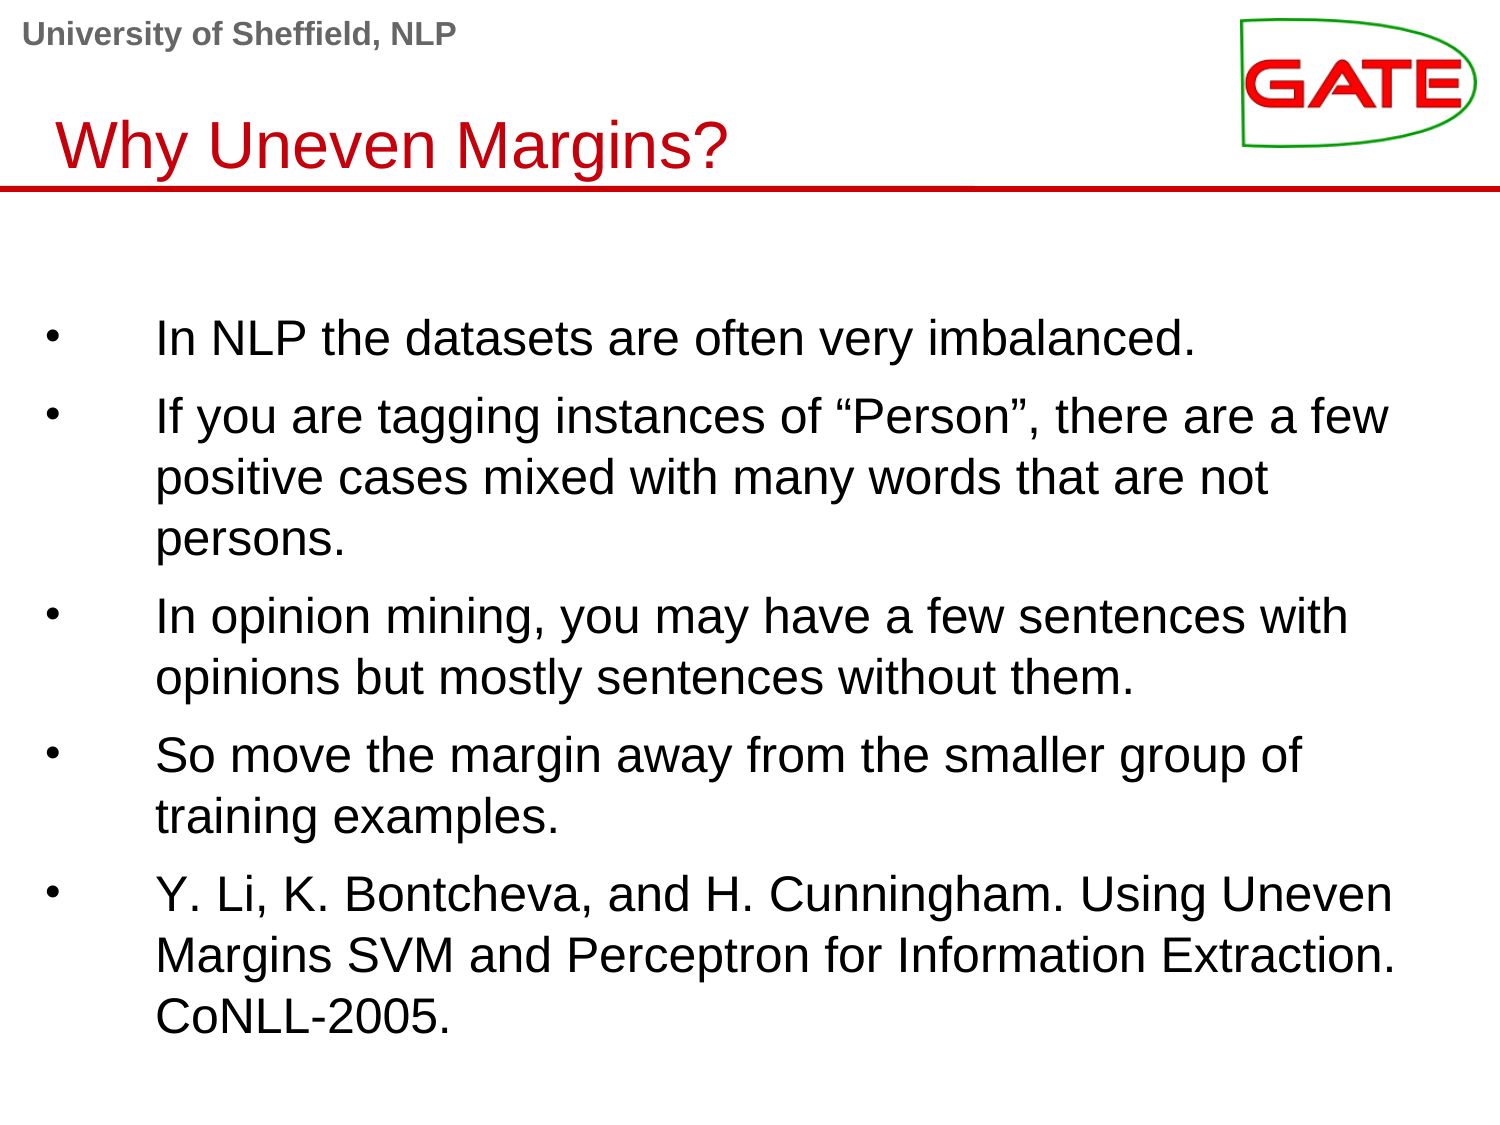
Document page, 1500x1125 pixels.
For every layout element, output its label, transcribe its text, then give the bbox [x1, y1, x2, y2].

list In NLP the datasets are often very imbalanced. If you are tagging instances of “Person”, there are a few positive cases mixed with many words that are not persons. In opinion mining, you may have a few sentences with opinions but mostly sentences without them. So move the margin away from the smaller group of training examples. Y. Li, K. Bontcheva, and H. Cunningham. Using Uneven Margins SVM and Perceptron for Information Extraction. CoNLL-2005. [29, 296, 1477, 1099]
title Why Uneven Margins? [41, 37, 1391, 254]
picture [1240, 18, 1477, 148]
